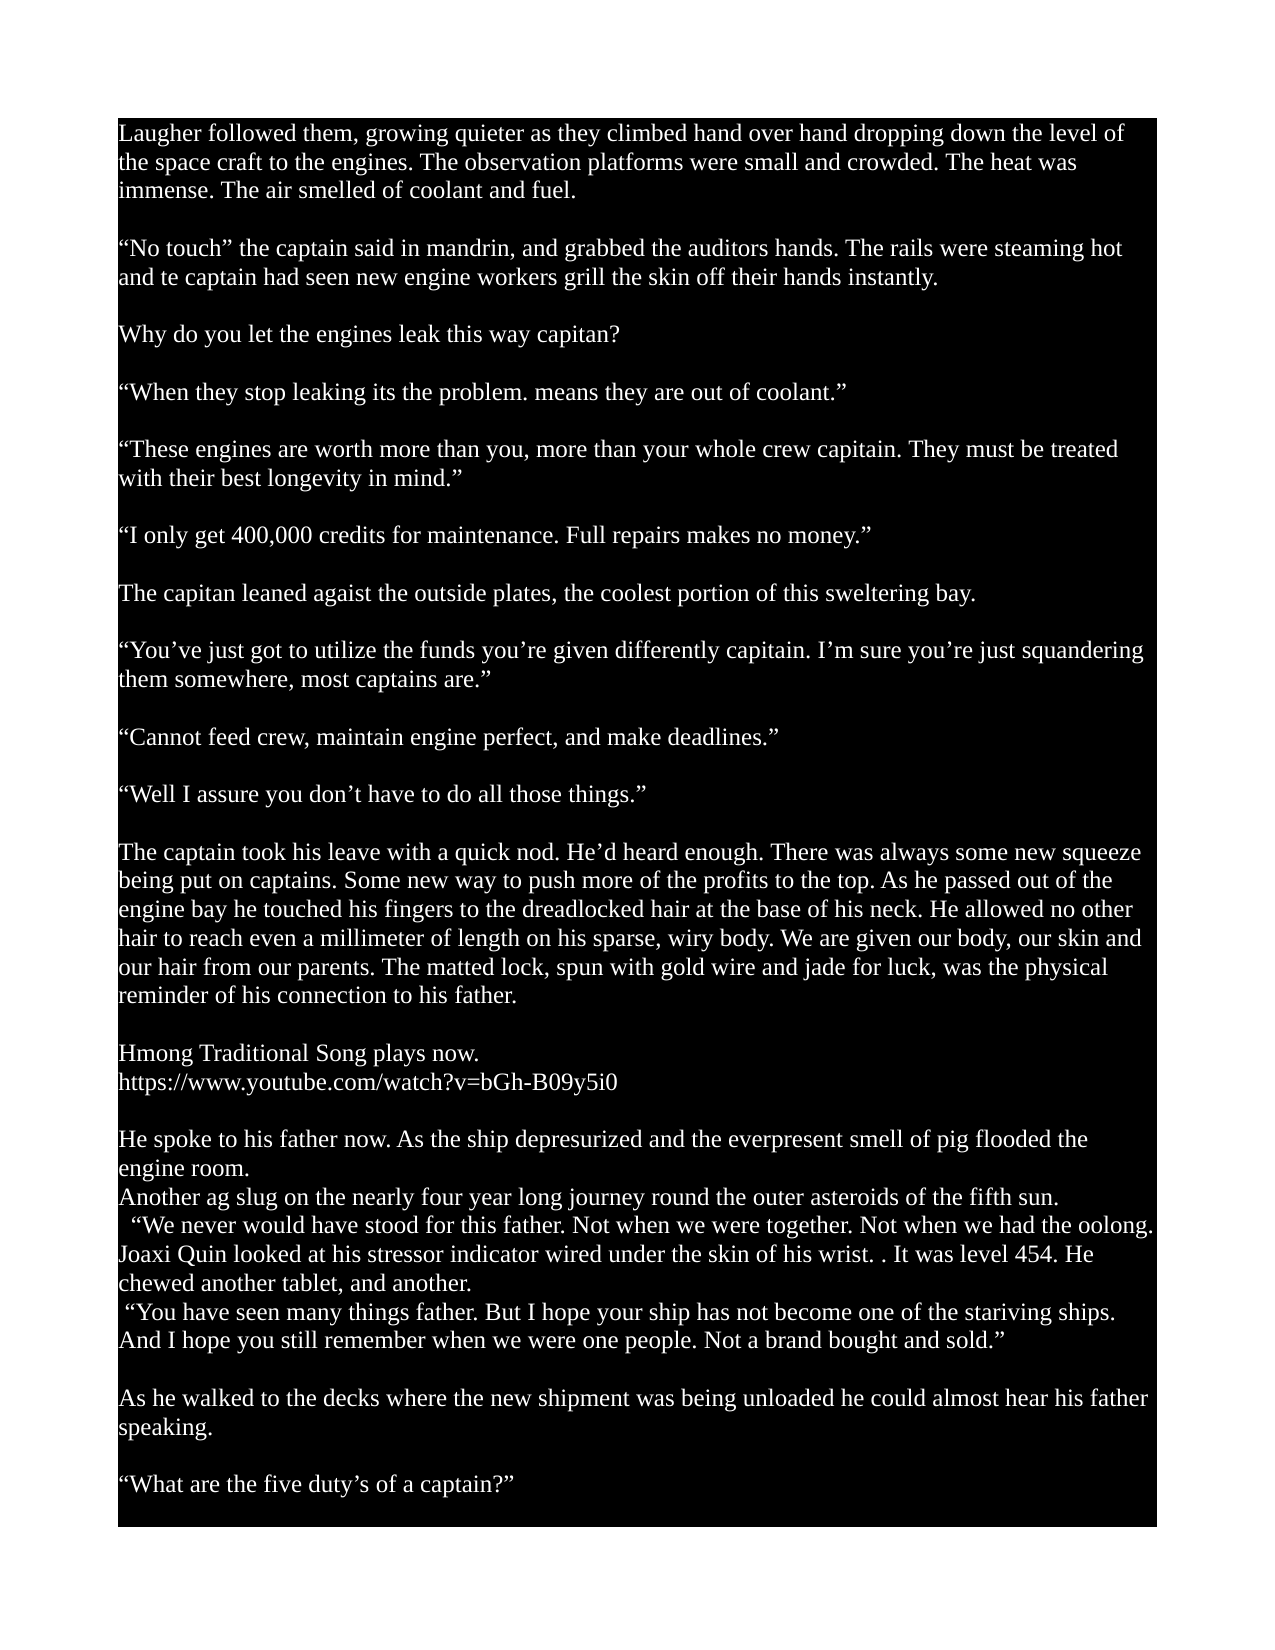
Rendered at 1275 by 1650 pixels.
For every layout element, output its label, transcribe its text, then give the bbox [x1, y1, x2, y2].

text As he walked to the decks where the new shipment was being unloaded he could almost hear his father speaking. [118, 1383, 1157, 1441]
text Why do you let the engines leak this way capitan? [118, 319, 1157, 348]
text “These engines are worth more than you, more than your whole crew capitain. They must be treated with their best longevity in mind.” [118, 434, 1157, 492]
text The capitan leaned agaist the outside plates, the coolest portion of this sweltering bay. [118, 578, 1157, 607]
text “When they stop leaking its the problem. means they are out of coolant.” [118, 377, 1157, 406]
text Hmong Traditional Song plays now. [118, 1038, 1157, 1067]
text https://www.youtube.com/watch?v=bGh-B09y5i0 [118, 1067, 1157, 1096]
text “What are the five duty’s of a captain?” [118, 1469, 1157, 1498]
text “I only get 400,000 credits for maintenance. Full repairs makes no money.” [118, 521, 1157, 549]
text Joaxi Quin looked at his stressor indicator wired under the skin of his wrist. . It was level 454. He chewed another tablet, and another. [118, 1239, 1157, 1297]
text The captain took his leave with a quick nod. He’d heard enough. There was always some new squeeze being put on captains. Some new way to push more of the profits to the top. As he passed out of the engine bay he touched his fingers to the dreadlocked hair at the base of his neck. He allowed no other hair to reach even a millimeter of length on his sparse, wiry body. We are given our body, our skin and our hair from our parents. The matted lock, spun with gold wire and jade for luck, was the physical reminder of his connection to his father. [118, 837, 1157, 1009]
text “No touch” the captain said in mandrin, and grabbed the auditors hands. The rails were steaming hot and te captain had seen new engine workers grill the skin off their hands instantly. [118, 233, 1157, 291]
text He spoke to his father now. As the ship depresurized and the everpresent smell of pig flooded the engine room. [118, 1124, 1157, 1182]
text “You’ve just got to utilize the funds you’re given differently capitain. I’m sure you’re just squandering them somewhere, most captains are.” [118, 636, 1157, 693]
text “Cannot feed crew, maintain engine perfect, and make deadlines.” [118, 722, 1157, 751]
text “We never would have stood for this father. Not when we were together. Not when we had the oolong. [118, 1211, 1157, 1239]
text Another ag slug on the nearly four year long journey round the outer asteroids of the fifth sun. [118, 1182, 1157, 1211]
text Laugher followed them, growing quieter as they climbed hand over hand dropping down the level of the space craft to the engines. The observation platforms were small and crowded. The heat was immense. The air smelled of coolant and fuel. [118, 118, 1157, 204]
text “Well I assure you don’t have to do all those things.” [118, 779, 1157, 808]
text “You have seen many things father. But I hope your ship has not become one of the stariving ships. And I hope you still remember when we were one people. Not a brand bought and sold.” [118, 1297, 1157, 1354]
